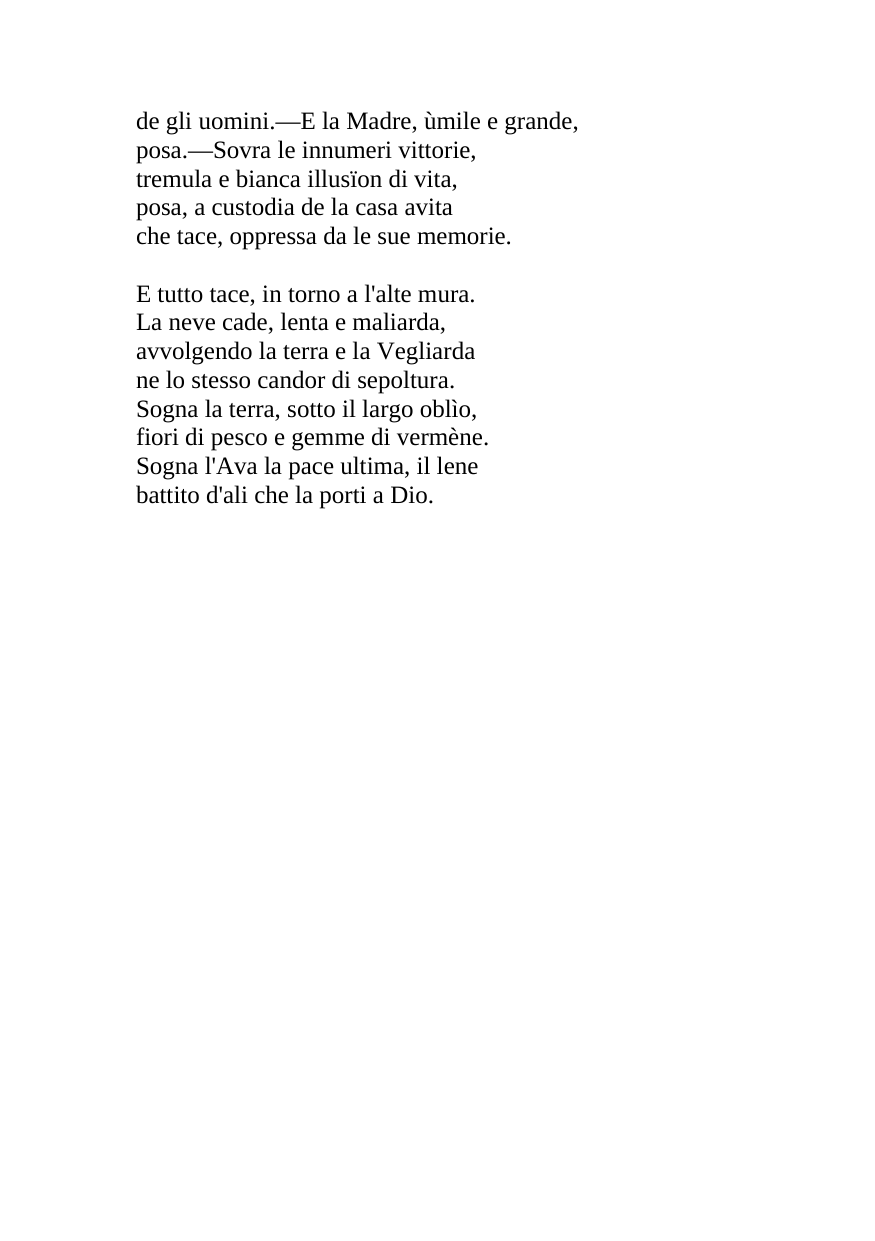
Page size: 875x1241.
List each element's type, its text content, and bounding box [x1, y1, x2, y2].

text Sogna l'Ava la pace ultima, il lene [106, 451, 768, 480]
text La neve cade, lenta e maliarda, [106, 307, 768, 336]
text che tace, oppressa da le sue memorie. [106, 221, 768, 250]
text battito d'ali che la porti a Dio. [106, 480, 768, 509]
text Sogna la terra, sotto il largo oblìo, [106, 394, 768, 422]
text avvolgendo la terra e la Vegliarda [106, 336, 768, 365]
text fiori di pesco e gemme di vermène. [106, 422, 768, 451]
text posa, a custodia de la casa avita [106, 192, 768, 221]
text de gli uomini.—E la Madre, ùmile e grande, [106, 106, 768, 135]
text E tutto tace, in torno a l'alte mura. [106, 279, 768, 307]
text tremula e bianca illusïon di vita, [106, 164, 768, 192]
text posa.—Sovra le innumeri vittorie, [106, 135, 768, 164]
text ne lo stesso candor di sepoltura. [106, 365, 768, 394]
